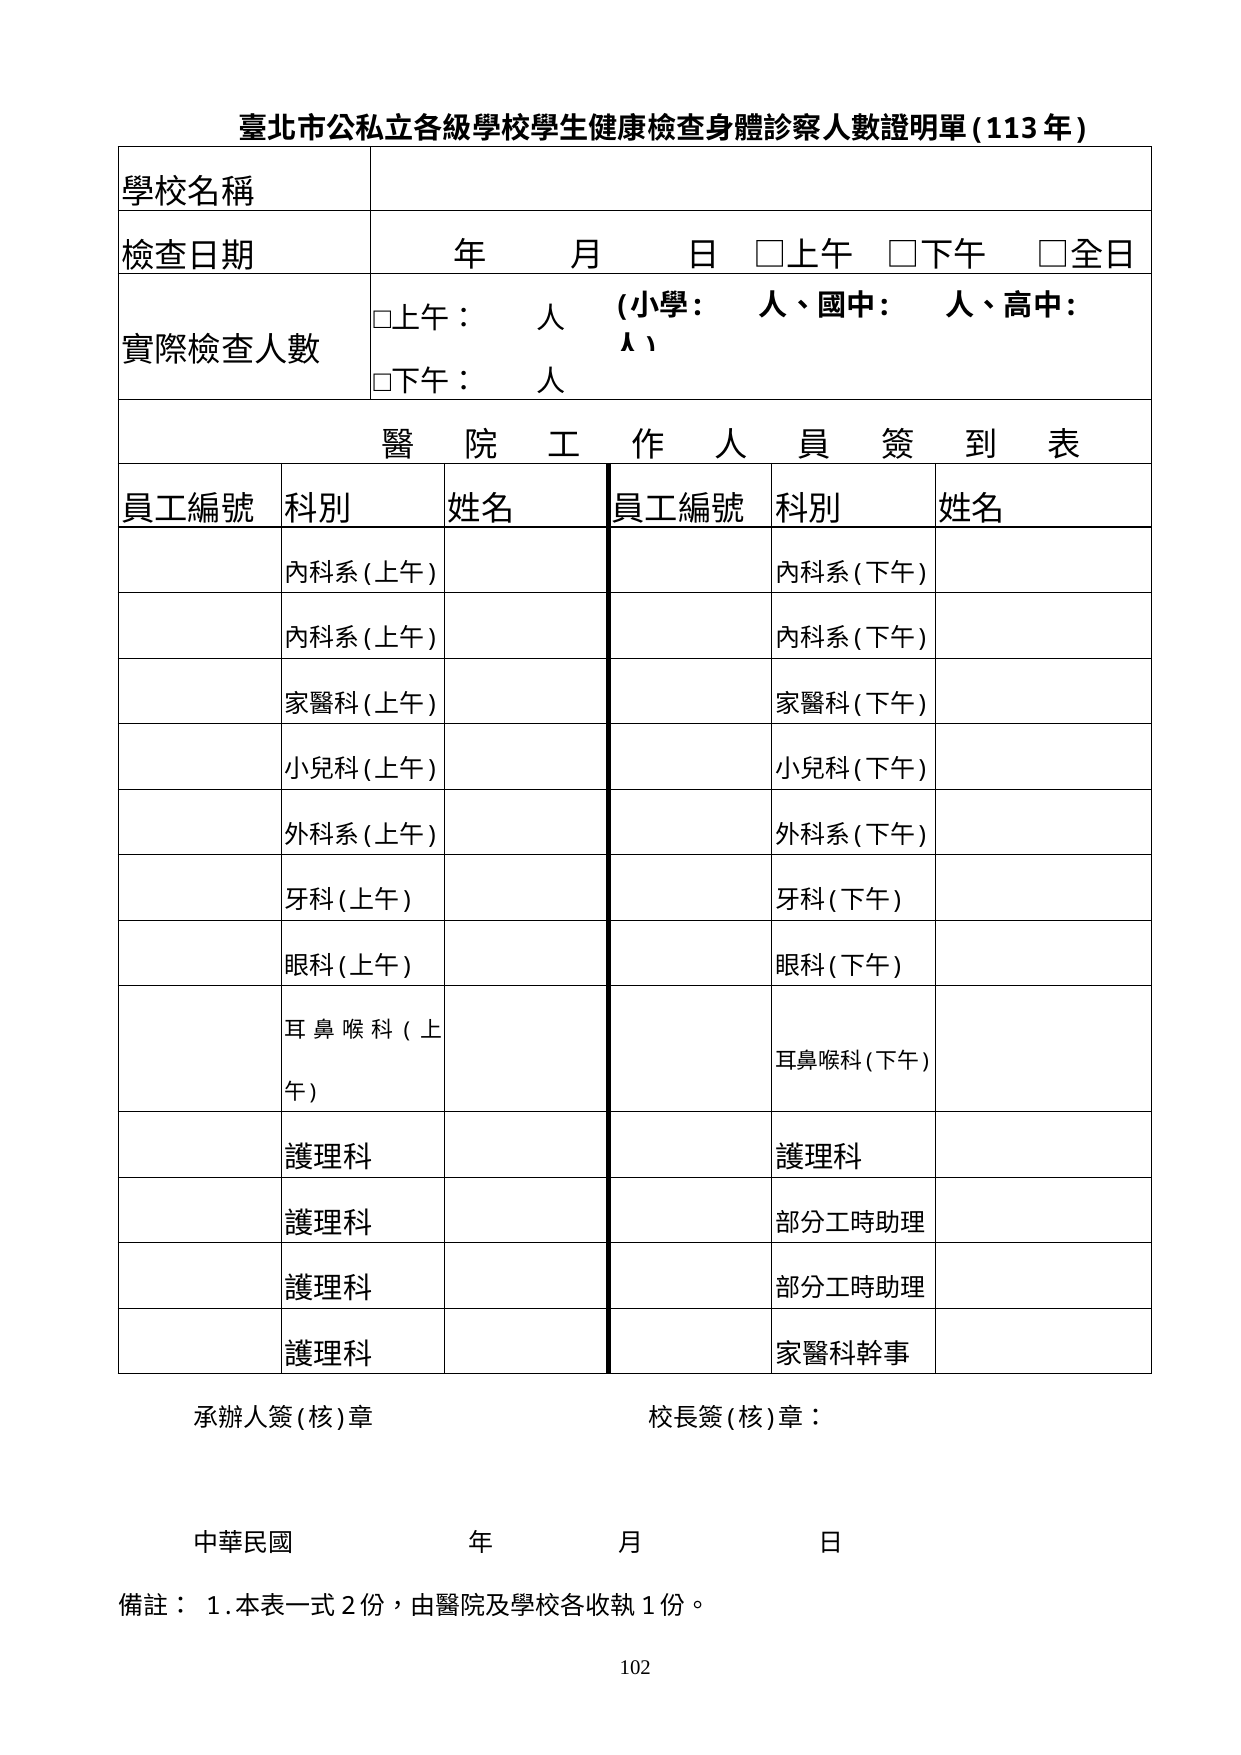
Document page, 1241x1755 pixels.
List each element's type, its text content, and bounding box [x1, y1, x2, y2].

table_cell [119, 921, 281, 985]
table_cell [119, 1309, 281, 1373]
table_cell 小兒科(上午) [282, 724, 444, 788]
table_cell 護理科 [282, 1178, 444, 1242]
text 臺北市公私立各級學校學生健康檢查身體診察人數證明單(113年) [177, 84, 1152, 146]
table_cell 內科系(下午) [772, 593, 935, 657]
table_cell [119, 528, 281, 592]
table_cell [445, 1309, 606, 1373]
table_cell [445, 659, 606, 723]
table_cell [119, 855, 281, 919]
text 備註： 1.本表一式2份，由醫院及學校各收執1份。 [118, 1562, 1152, 1624]
table_cell [611, 659, 771, 723]
table_cell [611, 724, 771, 788]
table_cell 部分工時助理 [772, 1243, 935, 1308]
table_cell [119, 1243, 281, 1308]
table_cell 眼科(下午) [772, 921, 935, 985]
table_cell [611, 921, 771, 985]
table_cell 內科系(上午) [282, 528, 444, 592]
table_cell [611, 528, 771, 592]
table_cell 護理科 [282, 1243, 444, 1308]
table_cell 家醫科幹事 [772, 1309, 935, 1373]
table_cell [936, 1178, 1151, 1242]
table_header [371, 147, 1151, 210]
table_cell [445, 1178, 606, 1242]
table_cell [611, 1178, 771, 1242]
table_cell [611, 1243, 771, 1308]
table_cell [936, 528, 1151, 592]
table_cell 姓名 [445, 464, 606, 526]
table_cell 科別 [282, 464, 444, 526]
table_cell [445, 724, 606, 788]
table_cell [119, 1178, 281, 1242]
table_cell [119, 790, 281, 854]
table_cell □上午： 人 □下午： 人 [371, 274, 1151, 399]
table_cell [445, 790, 606, 854]
text 承辦人簽(核)章 校長簽(核)章： [193, 1374, 1152, 1437]
table_cell 外科系(上午) [282, 790, 444, 854]
table_cell [936, 986, 1151, 1111]
table_cell 醫 院 工 作 人 員 簽 到 表 [119, 400, 1151, 463]
table_cell [936, 1112, 1151, 1177]
table_cell 耳鼻喉科(下午) [772, 986, 935, 1111]
table_cell 檢查日期 [119, 211, 370, 273]
table_cell 小兒科(下午) [772, 724, 935, 788]
table_cell [445, 1243, 606, 1308]
table_cell 耳鼻喉科(上午) [282, 986, 444, 1111]
table_cell [445, 1112, 606, 1177]
table_cell [611, 790, 771, 854]
table_cell [119, 724, 281, 788]
table_cell [611, 1112, 771, 1177]
table_cell [936, 1309, 1151, 1373]
table_cell 護理科 [772, 1112, 935, 1177]
table_cell [611, 855, 771, 919]
table_cell [611, 593, 771, 657]
table_cell 眼科(上午) [282, 921, 444, 985]
table_cell 外科系(下午) [772, 790, 935, 854]
table_cell [445, 855, 606, 919]
table_cell [936, 724, 1151, 788]
table_cell 員工編號 [119, 464, 281, 526]
table_cell [445, 593, 606, 657]
table_cell 家醫科(上午) [282, 659, 444, 723]
table_cell [936, 1243, 1151, 1308]
table_cell 護理科 [282, 1309, 444, 1373]
table_cell [936, 593, 1151, 657]
table_header 學校名稱 [119, 147, 370, 210]
table_cell [445, 986, 606, 1111]
table_cell 牙科(上午) [282, 855, 444, 919]
table_cell 牙科(下午) [772, 855, 935, 919]
table_cell [936, 855, 1151, 919]
table_cell [445, 921, 606, 985]
table_cell 姓名 [936, 464, 1151, 526]
table_cell [119, 1112, 281, 1177]
table_cell 部分工時助理 [772, 1178, 935, 1242]
table_cell 年 月 日 □上午 □下午 □全日 [371, 211, 1151, 273]
table_cell 實際檢查人數 [119, 274, 370, 399]
table_cell [119, 659, 281, 723]
table_cell [611, 986, 771, 1111]
text 中華民國 年 月 日 [193, 1499, 1152, 1562]
table_cell 家醫科(下午) [772, 659, 935, 723]
table_cell [119, 593, 281, 657]
table_cell [936, 790, 1151, 854]
table_cell [445, 528, 606, 592]
table_cell 員工編號 [611, 464, 771, 526]
table_cell [611, 1309, 771, 1373]
table_cell 內科系(上午) [282, 593, 444, 657]
table_cell [936, 659, 1151, 723]
table_cell [936, 921, 1151, 985]
table_cell 科別 [772, 464, 935, 526]
table_cell [119, 986, 281, 1111]
table_cell 內科系(下午) [772, 528, 935, 592]
table_cell 護理科 [282, 1112, 444, 1177]
